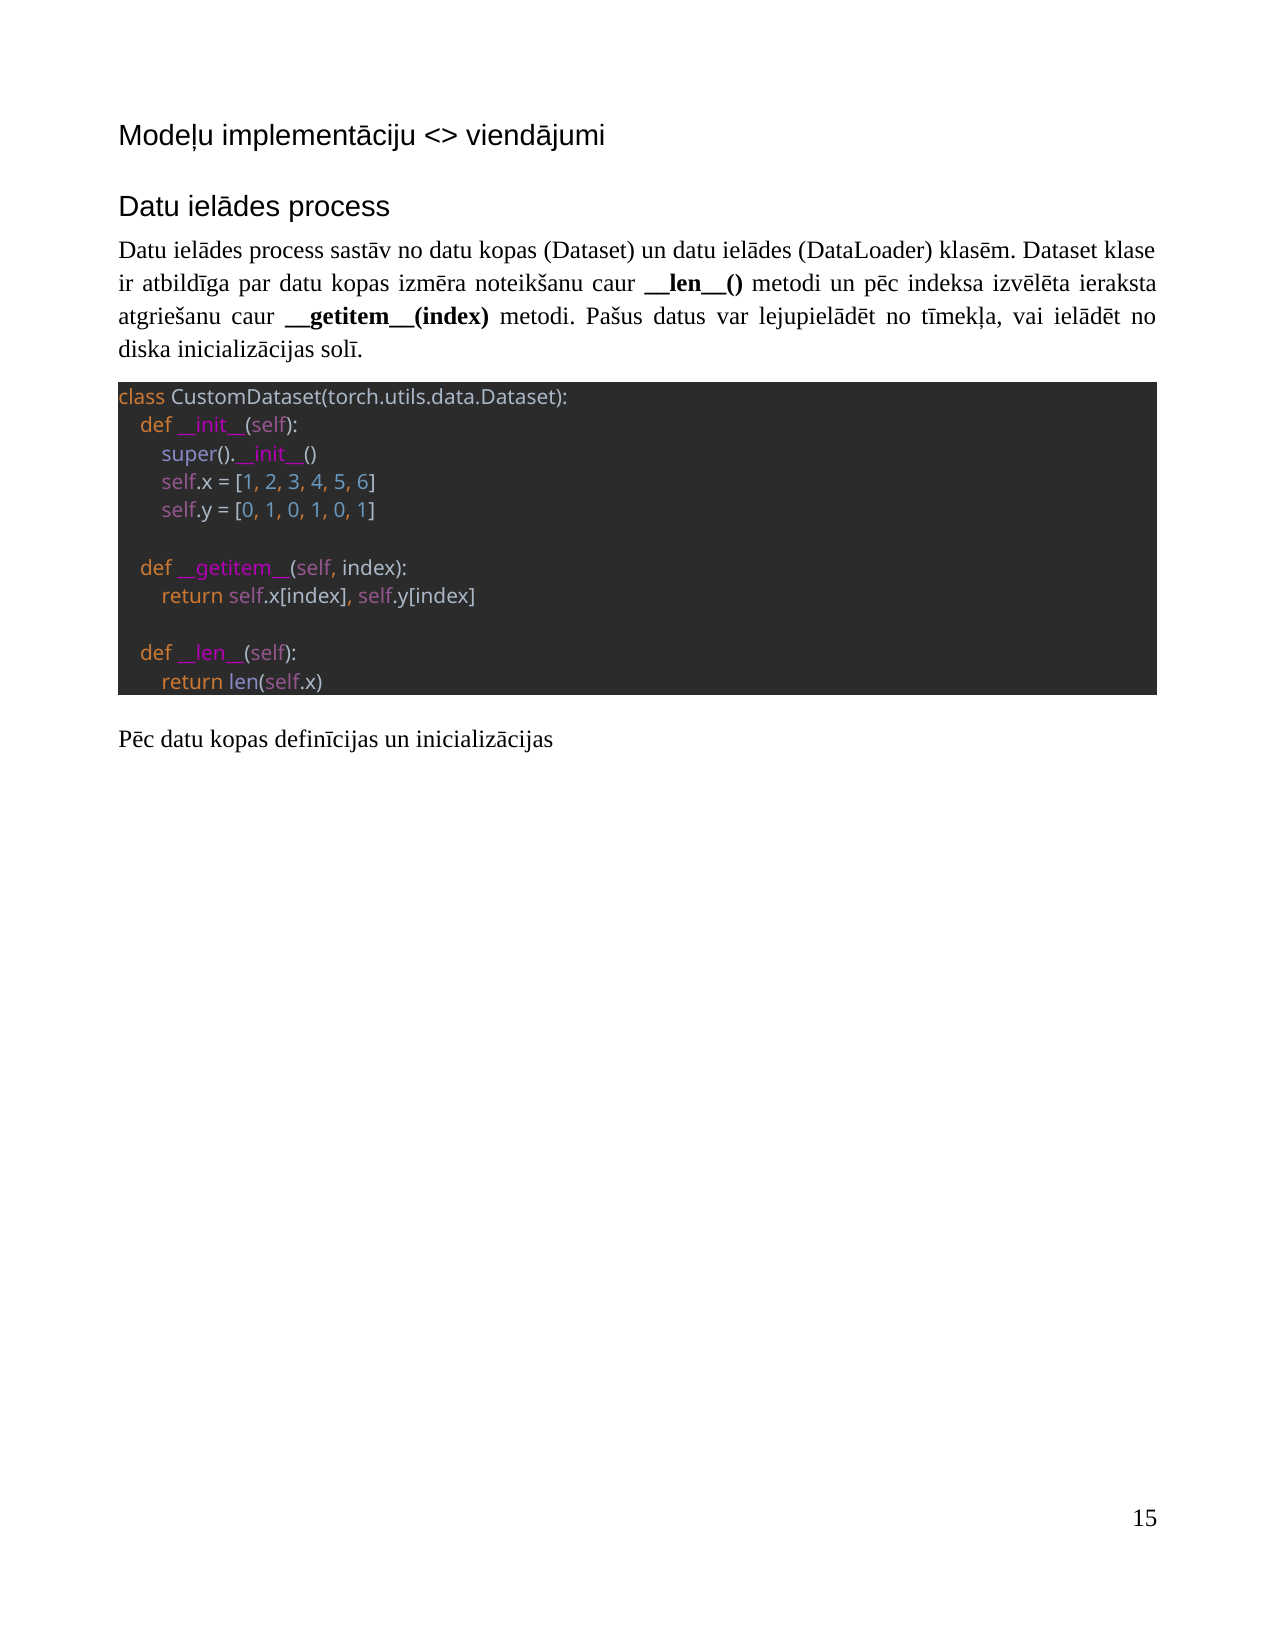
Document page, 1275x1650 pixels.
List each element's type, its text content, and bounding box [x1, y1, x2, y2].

text class CustomDataset(torch.utils.data.Dataset): def __init__(self): super().__init__() self.x = [1, 2, 3, 4, 5, 6] self.y = [0, 1, 0, 1, 0, 1] def __getitem__(self, index): return self.x[index], self.y[index] def __len__(self): return len(self.x) [118, 382, 1157, 695]
text Datu ielādes process sastāv no datu kopas (Dataset) un datu ielādes (DataLoader) klasēm. Dataset klase ir atbildīga par datu kopas izmēra noteikšanu caur __len__() metodi un pēc indeksa izvēlēta ieraksta atgriešanu caur __getitem__(index) metodi. Pašus datus var lejupielādēt no tīmekļa, vai ielādēt no diska inicializācijas solī. [118, 235, 1157, 363]
subtitle Modeļu implementāciju <> viendājumi [118, 118, 1157, 152]
subtitle Datu ielādes process [118, 189, 1157, 223]
text Pēc datu kopas definīcijas un inicializācijas [118, 724, 1157, 753]
